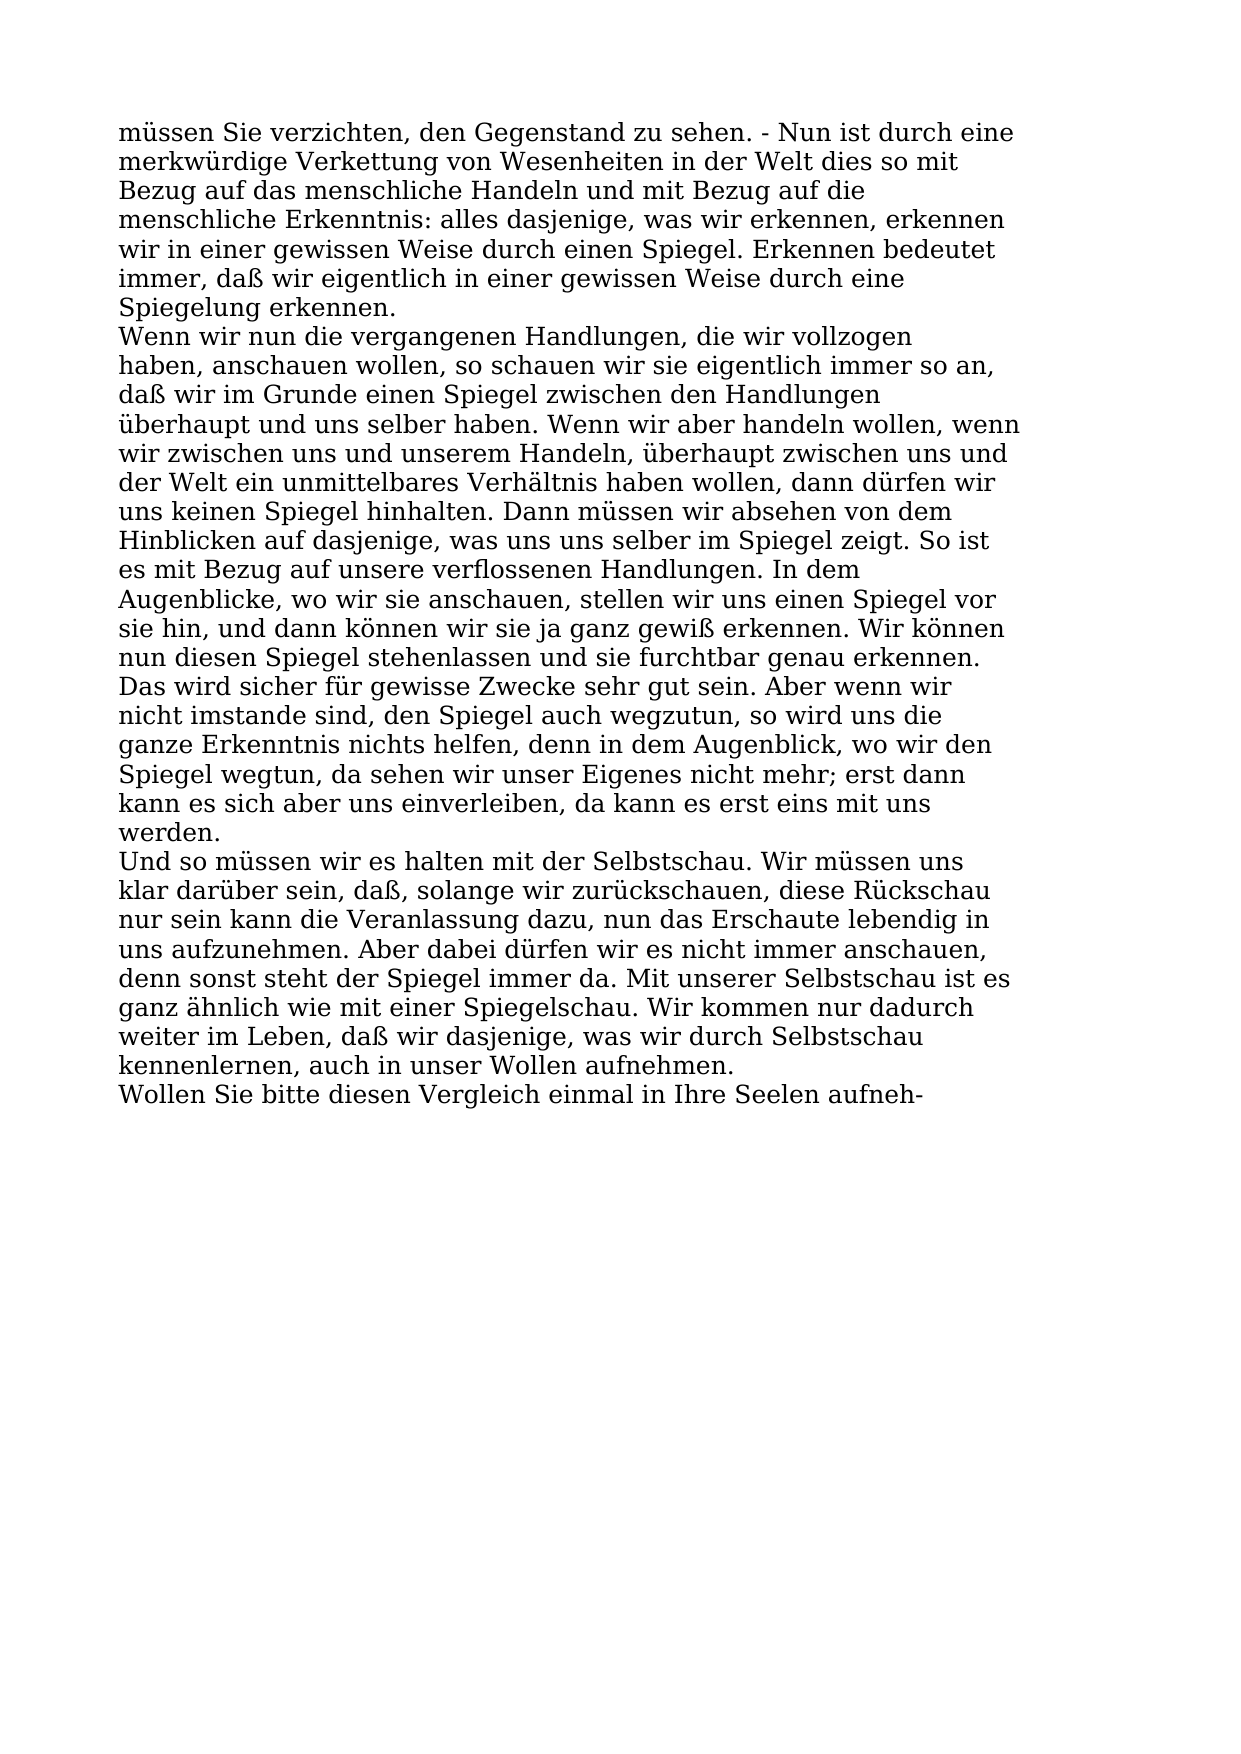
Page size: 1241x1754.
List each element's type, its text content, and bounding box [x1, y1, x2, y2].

text uns keinen Spiegel hinhalten. Dann müssen wir absehen von dem [118, 497, 1122, 526]
text der Welt ein unmittelbares Verhältnis haben wollen, dann dürfen wir [118, 468, 1122, 497]
text Augenblicke, wo wir sie anschauen, stellen wir uns einen Spiegel vor [118, 585, 1122, 614]
text daß wir im Grunde einen Spiegel zwischen den Handlungen [118, 381, 1122, 410]
text nun diesen Spiegel stehenlassen und sie furchtbar genau erkennen. [118, 643, 1122, 672]
text wir in einer gewissen Weise durch einen Spiegel. Erkennen bedeutet [118, 235, 1122, 264]
text Bezug auf das menschliche Handeln und mit Bezug auf die [118, 176, 1122, 206]
text weiter im Leben, daß wir dasjenige, was wir durch Selbstschau [118, 1022, 1122, 1051]
text denn sonst steht der Spiegel immer da. Mit unserer Selbstschau ist es [118, 964, 1122, 993]
text immer, daß wir eigentlich in einer gewissen Weise durch eine [118, 264, 1122, 293]
text merkwürdige Verkettung von Wesenheiten in der Welt dies so mit [118, 147, 1122, 176]
text haben, anschauen wollen, so schauen wir sie eigentlich immer so an, [118, 351, 1122, 381]
text kennenlernen, auch in unser Wollen aufnehmen. [118, 1051, 1122, 1081]
text uns aufzunehmen. Aber dabei dürfen wir es nicht immer anschauen, [118, 935, 1122, 964]
text überhaupt und uns selber haben. Wenn wir aber handeln wollen, wenn [118, 410, 1122, 439]
text wir zwischen uns und unserem Handeln, überhaupt zwischen uns und [118, 439, 1122, 468]
text menschliche Erkenntnis: alles dasjenige, was wir erkennen, erkennen [118, 206, 1122, 235]
text werden. [118, 818, 1122, 847]
text müssen Sie verzichten, den Gegenstand zu sehen. - Nun ist durch eine [118, 118, 1122, 147]
text Das wird sicher für gewisse Zwecke sehr gut sein. Aber wenn wir [118, 672, 1122, 701]
text Spiegelung erkennen. [118, 293, 1122, 322]
text sie hin, und dann können wir sie ja ganz gewiß erkennen. Wir können [118, 614, 1122, 643]
text es mit Bezug auf unsere verflossenen Handlungen. In dem [118, 556, 1122, 585]
text Und so müssen wir es halten mit der Selbstschau. Wir müssen uns [118, 847, 1122, 876]
text nur sein kann die Veranlassung dazu, nun das Erschaute lebendig in [118, 906, 1122, 935]
text Wollen Sie bitte diesen Vergleich einmal in Ihre Seelen aufneh- [118, 1081, 1122, 1110]
text nicht imstande sind, den Spiegel auch wegzutun, so wird uns die [118, 701, 1122, 731]
text klar darüber sein, daß, solange wir zurückschauen, diese Rückschau [118, 876, 1122, 906]
text kann es sich aber uns einverleiben, da kann es erst eins mit uns [118, 789, 1122, 818]
text Hinblicken auf dasjenige, was uns uns selber im Spiegel zeigt. So ist [118, 526, 1122, 556]
text Spiegel wegtun, da sehen wir unser Eigenes nicht mehr; erst dann [118, 760, 1122, 789]
text Wenn wir nun die vergangenen Handlungen, die wir vollzogen [118, 322, 1122, 351]
text ganze Erkenntnis nichts helfen, denn in dem Augenblick, wo wir den [118, 731, 1122, 760]
text ganz ähnlich wie mit einer Spiegelschau. Wir kommen nur dadurch [118, 993, 1122, 1022]
